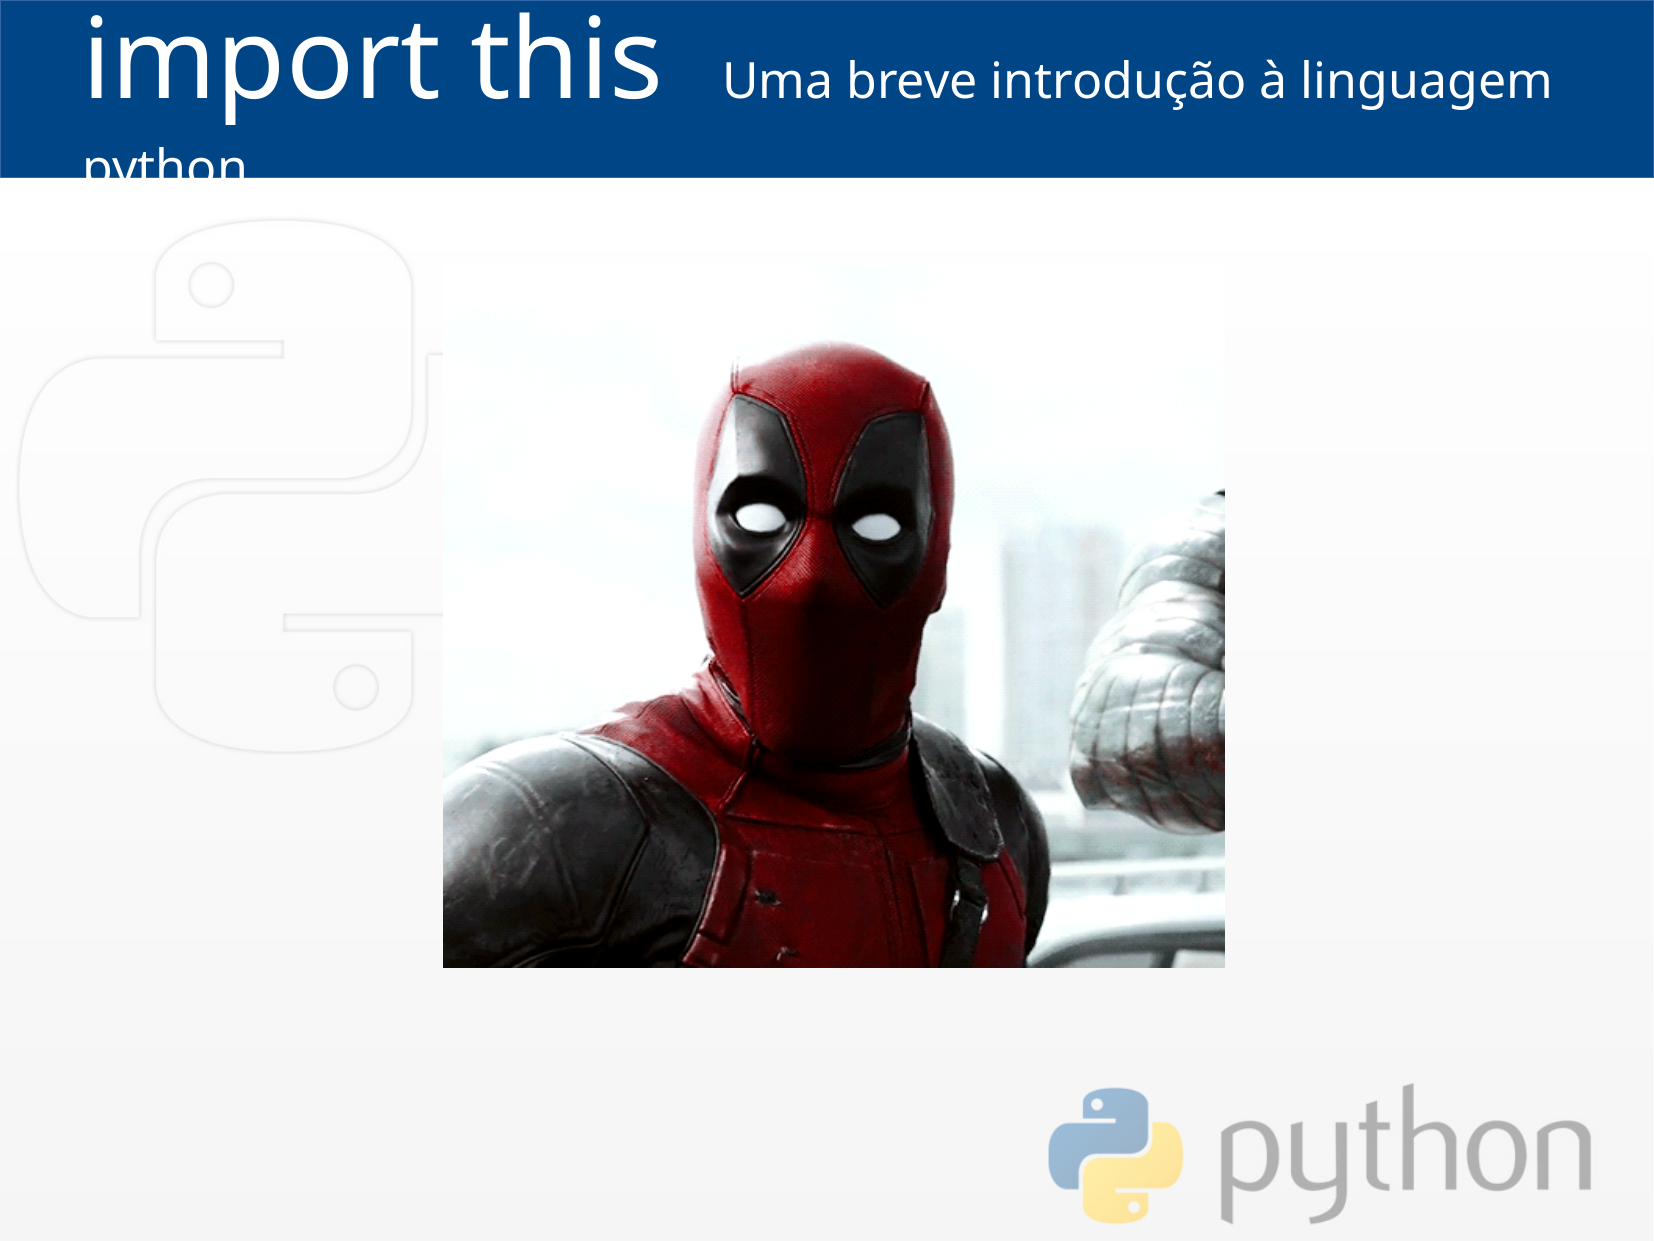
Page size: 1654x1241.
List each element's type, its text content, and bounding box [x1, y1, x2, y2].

picture [0, 200, 1654, 1241]
title import this Uma breve introdução à linguagem python [82, 1, 1571, 178]
text_box [0, 0, 1654, 178]
